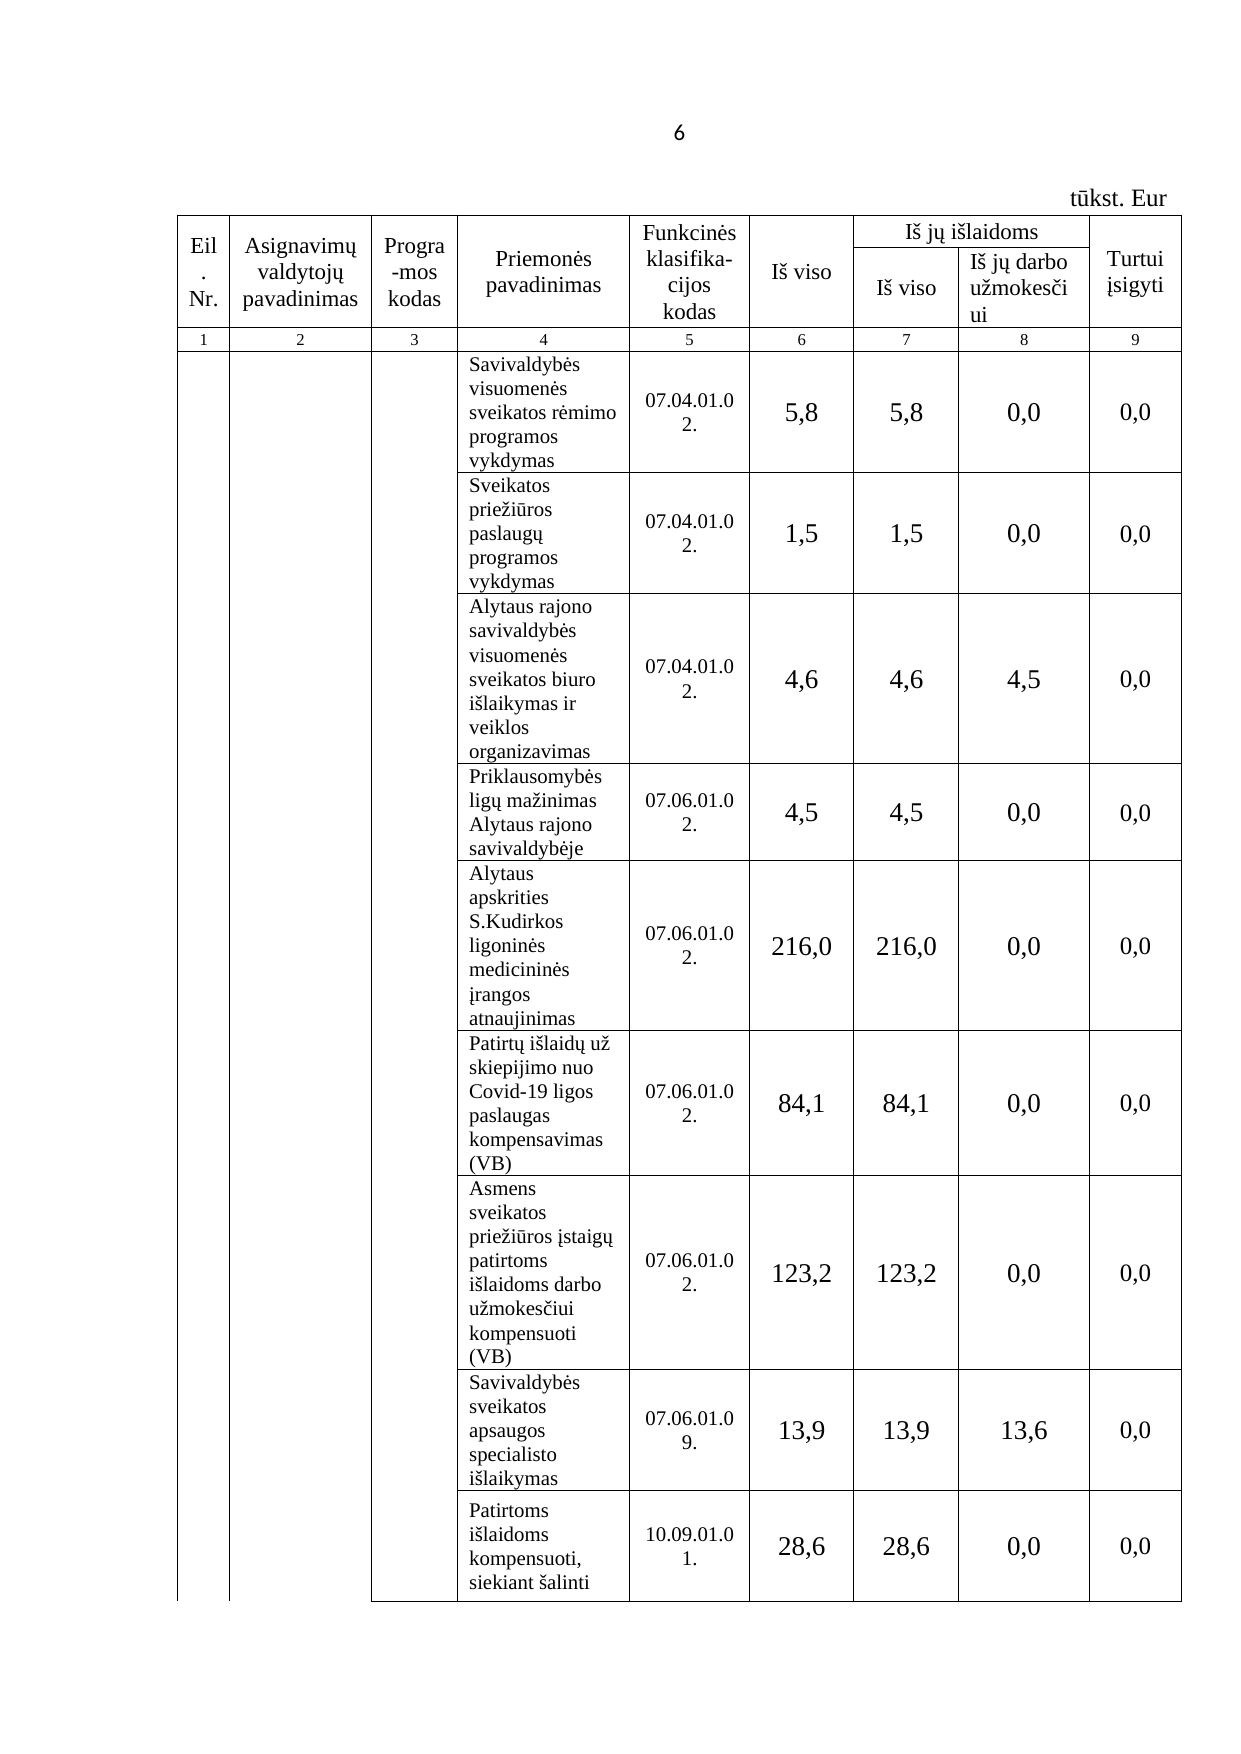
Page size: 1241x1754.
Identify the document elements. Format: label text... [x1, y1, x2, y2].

table_cell 0,0 [959, 764, 1089, 860]
table_cell 1 [178, 328, 229, 351]
table_cell 07.06.01.02. [630, 861, 749, 1029]
table_cell 84,1 [854, 1031, 958, 1175]
table_cell Asignavimų valdytojų pavadinimas [230, 216, 371, 327]
table_cell 3 [372, 328, 457, 351]
table_cell 0,0 [1090, 861, 1181, 1029]
table_cell 6 [750, 328, 853, 351]
table_cell 7 [854, 328, 958, 351]
table_cell 0,0 [1090, 1031, 1181, 1175]
table_cell 4,5 [854, 764, 958, 860]
table_cell 0,0 [959, 861, 1089, 1029]
table_cell Priklausomybės ligų mažinimas Alytaus rajono savivaldybėje [458, 764, 629, 860]
table_cell 9 [1090, 328, 1181, 351]
table_cell 1,5 [750, 473, 853, 593]
table_cell 0,0 [959, 1031, 1089, 1175]
table_cell Turtui įsigyti [1090, 216, 1181, 327]
table_cell 216,0 [750, 861, 853, 1029]
table_cell Iš jų darbo užmokesčiui [959, 248, 1089, 327]
table_cell 0,0 [1090, 1176, 1181, 1368]
table_cell 4,5 [959, 594, 1089, 763]
table_cell 13,6 [959, 1370, 1089, 1490]
table_cell Asmens sveikatos priežiūros įstaigų patirtoms išlaidoms darbo užmokesčiui kompensuoti (VB) [458, 1176, 629, 1368]
table_cell 07.06.01.02. [630, 1176, 749, 1368]
table_cell [230, 352, 371, 1601]
table_header [230, 180, 371, 214]
table_cell 07.06.01.02. [630, 764, 749, 860]
table_cell [372, 352, 457, 1601]
table_cell Alytaus apskrities S.Kudirkos ligoninės medicininės įrangos atnaujinimas [458, 861, 629, 1029]
table_cell 123,2 [750, 1176, 853, 1368]
table_cell 2 [230, 328, 371, 351]
table_cell 07.06.01.09. [630, 1370, 749, 1490]
table_header [630, 180, 749, 214]
table_header [458, 180, 629, 214]
table_cell 0,0 [1090, 594, 1181, 763]
table_cell 4,6 [854, 594, 958, 763]
table_cell 28,6 [750, 1491, 853, 1601]
table_cell Sveikatos priežiūros paslaugų programos vykdymas [458, 473, 629, 593]
table_cell 07.04.01.02. [630, 594, 749, 763]
table_cell Priemonės pavadinimas [458, 216, 629, 327]
table_cell 216,0 [854, 861, 958, 1029]
table_cell Savivaldybės sveikatos apsaugos specialisto išlaikymas [458, 1370, 629, 1490]
table_cell Eil. Nr. [178, 216, 229, 327]
table_cell 0,0 [1090, 473, 1181, 593]
table_cell 13,9 [750, 1370, 853, 1490]
table_cell 84,1 [750, 1031, 853, 1175]
table_cell 0,0 [1090, 1491, 1181, 1601]
table_cell 8 [959, 328, 1089, 351]
table_header [177, 180, 230, 214]
table_cell 07.04.01.02. [630, 352, 749, 472]
table_cell Patirtoms išlaidoms kompensuoti, siekiant šalinti [458, 1491, 629, 1601]
table_cell 0,0 [959, 1176, 1089, 1368]
table_cell 1,5 [854, 473, 958, 593]
table_cell [178, 352, 229, 1601]
table_cell Iš jų išlaidoms [854, 216, 1089, 247]
table_header [371, 180, 458, 214]
table_cell 0,0 [959, 473, 1089, 593]
table_cell Iš viso [750, 216, 853, 327]
table_cell 0,0 [959, 352, 1089, 472]
table_cell 4,5 [750, 764, 853, 860]
table_cell Iš viso [854, 248, 958, 327]
table_cell 4,6 [750, 594, 853, 763]
table_cell 123,2 [854, 1176, 958, 1368]
table_cell 5,8 [750, 352, 853, 472]
table_cell 5 [630, 328, 749, 351]
table_cell 5,8 [854, 352, 958, 472]
table_header [854, 180, 958, 214]
table_cell 13,9 [854, 1370, 958, 1490]
table_cell Patirtų išlaidų už skiepijimo nuo Covid-19 ligos paslaugas kompensavimas (VB) [458, 1031, 629, 1175]
table_cell 0,0 [1090, 352, 1181, 472]
table_header tūkst. Eur [959, 180, 1181, 214]
table_header [749, 180, 854, 214]
table_cell 28,6 [854, 1491, 958, 1601]
table_cell 0,0 [1090, 1370, 1181, 1490]
table_cell 07.04.01.02. [630, 473, 749, 593]
table_cell 10.09.01.01. [630, 1491, 749, 1601]
table_cell 0,0 [1090, 764, 1181, 860]
table_cell Savivaldybės visuomenės sveikatos rėmimo programos vykdymas [458, 352, 629, 472]
table_cell 4 [458, 328, 629, 351]
table_cell Alytaus rajono savivaldybės visuomenės sveikatos biuro išlaikymas ir veiklos organizavimas [458, 594, 629, 763]
table_cell 0,0 [959, 1491, 1089, 1601]
table_cell 07.06.01.02. [630, 1031, 749, 1175]
table_cell Progra-mos kodas [372, 216, 457, 327]
table_cell Funkcinės klasifika-cijos kodas [630, 216, 749, 327]
